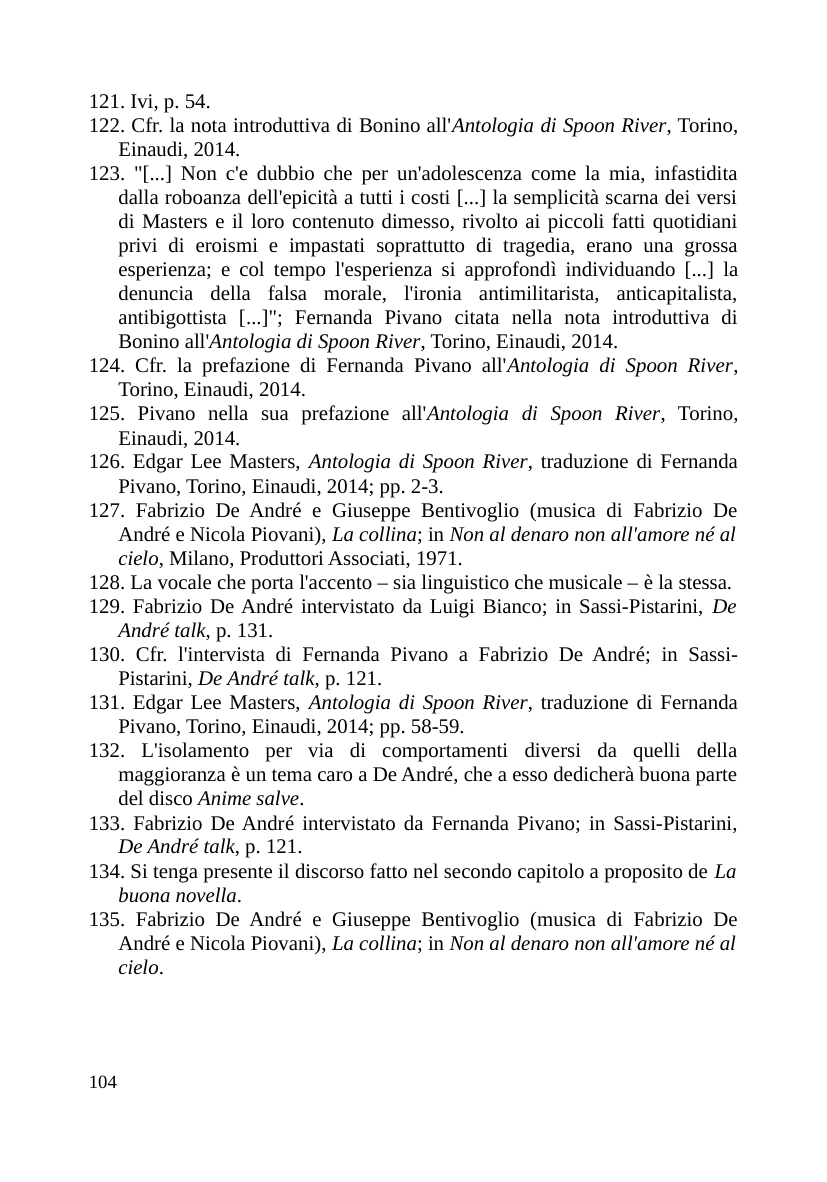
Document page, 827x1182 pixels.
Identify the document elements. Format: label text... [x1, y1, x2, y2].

text 121. Ivi, p. 54. [88, 88, 738, 113]
text 135. Fabrizio De André e Giuseppe Bentivoglio (musica di Fabrizio De André e Nicola Piovani), La collina; in Non al denaro non all'amore né al cielo. [88, 907, 738, 979]
text 122. Cfr. la nota introduttiva di Bonino all'Antologia di Spoon River, Torino, Einaudi, 2014. [88, 113, 738, 161]
text 125. Pivano nella sua prefazione all'Antologia di Spoon River, Torino, Einaudi, 2014. [88, 401, 738, 449]
text 134. Si tenga presente il discorso fatto nel secondo capitolo a proposito de La buona novella. [88, 858, 738, 907]
text 124. Cfr. la prefazione di Fernanda Pivano all'Antologia di Spoon River, Torino, Einaudi, 2014. [88, 353, 738, 401]
text 126. Edgar Lee Masters, Antologia di Spoon River, traduzione di Fernanda Pivano, Torino, Einaudi, 2014; pp. 2-3. [88, 449, 738, 498]
text 131. Edgar Lee Masters, Antologia di Spoon River, traduzione di Fernanda Pivano, Torino, Einaudi, 2014; pp. 58-59. [88, 690, 738, 738]
text 133. Fabrizio De André intervistato da Fernanda Pivano; in Sassi-Pistarini, De André talk, p. 121. [88, 810, 738, 858]
text 132. L'isolamento per via di comportamenti diversi da quelli della maggioranza è un tema caro a De André, che a esso dedicherà buona parte del disco Anime salve. [88, 738, 738, 810]
text 129. Fabrizio De André intervistato da Luigi Bianco; in Sassi-Pistarini, De André talk, p. 131. [88, 594, 738, 642]
text 127. Fabrizio De André e Giuseppe Bentivoglio (musica di Fabrizio De André e Nicola Piovani), La collina; in Non al denaro non all'amore né al cielo, Milano, Produttori Associati, 1971. [88, 498, 738, 570]
text 128. La vocale che porta l'accento – sia linguistico che musicale – è la stessa. [88, 570, 738, 594]
text 130. Cfr. l'intervista di Fernanda Pivano a Fabrizio De André; in Sassi- Pistarini, De André talk, p. 121. [88, 642, 738, 690]
text 123. "[...] Non c'e dubbio che per un'adolescenza come la mia, infastidita dalla roboanza dell'epicità a tutti i costi [...] la semplicità scarna dei versi di Masters e il loro contenuto dimesso, rivolto ai piccoli fatti quotidiani privi di eroismi e impastati soprattutto di tragedia, erano una grossa esperienza; e col tempo l'esperienza si approfondì individuando [...] la denuncia della falsa morale, l'ironia antimilitarista, anticapitalista, antibigottista [...]"; Fernanda Pivano citata nella nota introduttiva di Bonino all'Antologia di Spoon River, Torino, Einaudi, 2014. [88, 161, 738, 353]
